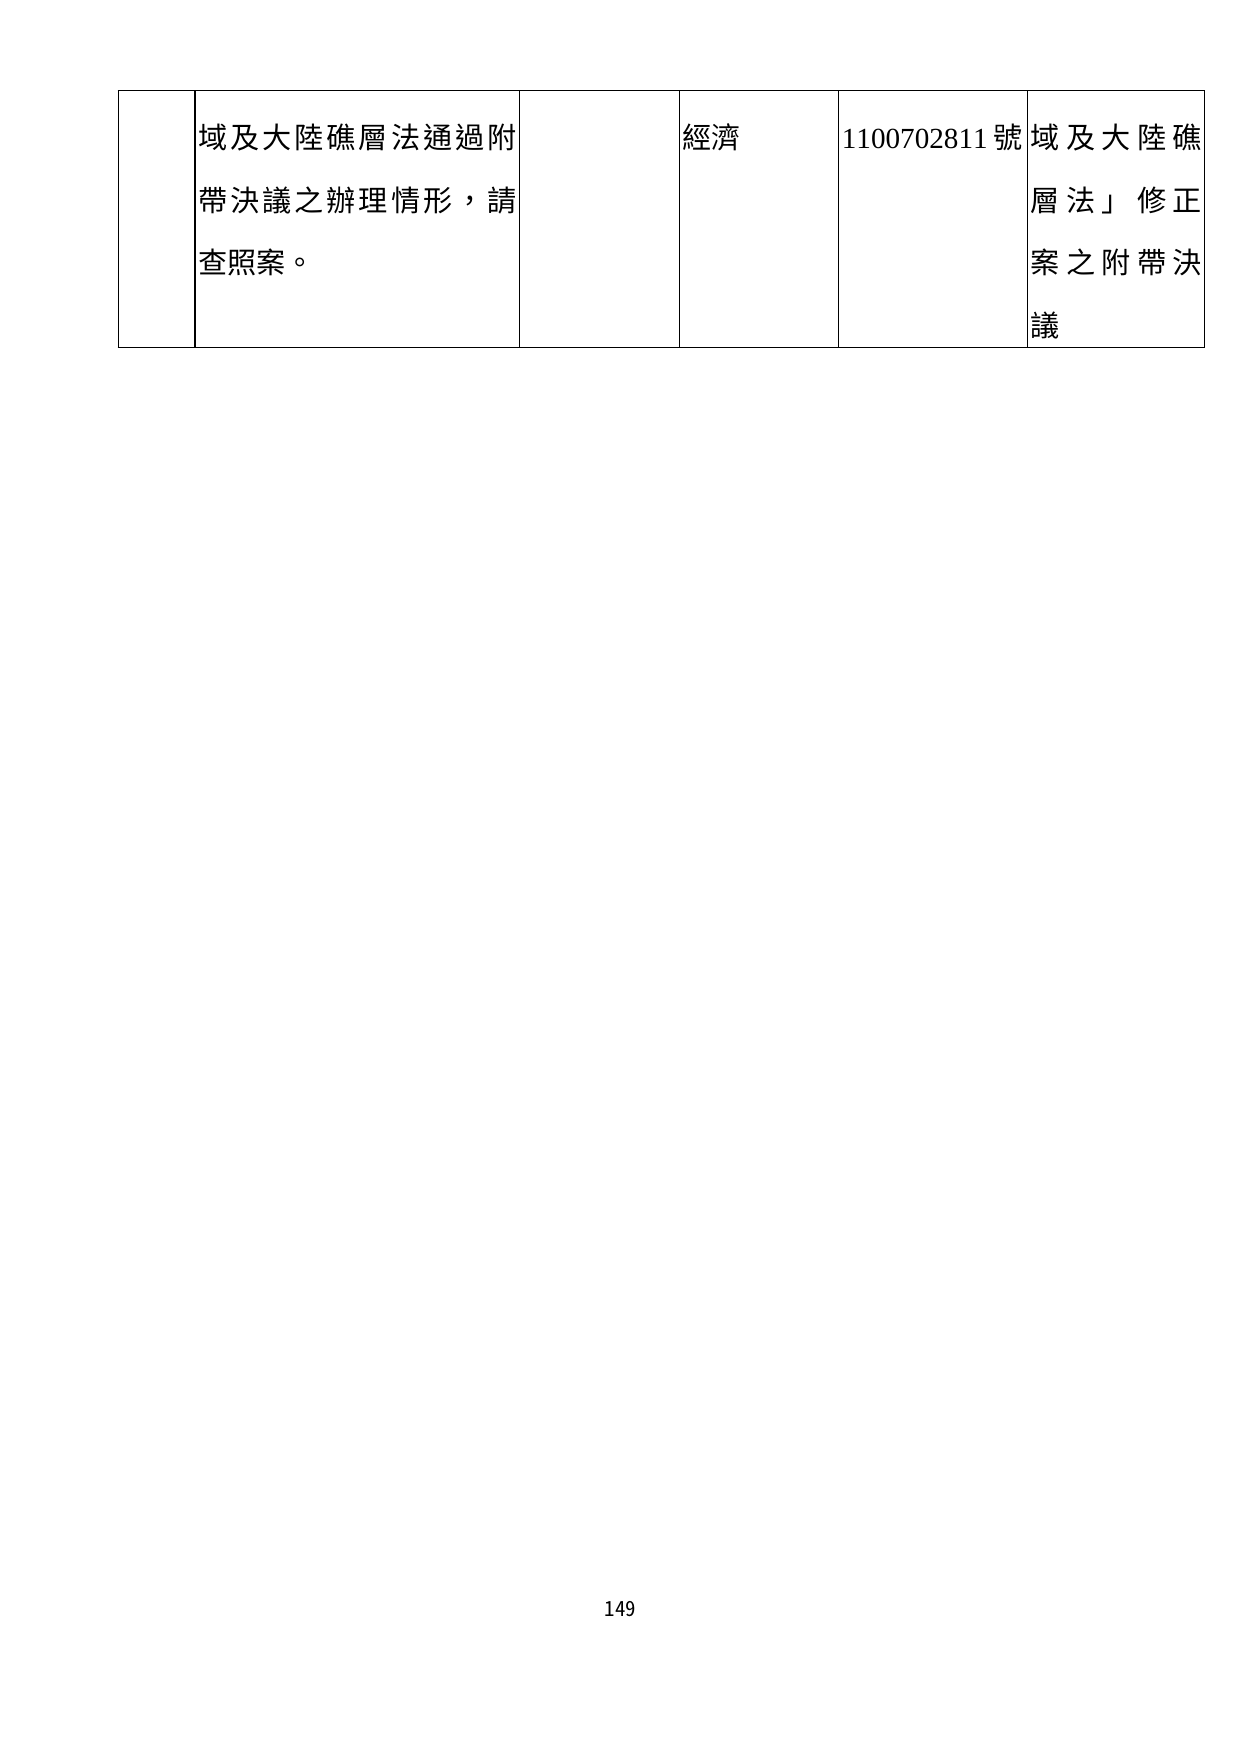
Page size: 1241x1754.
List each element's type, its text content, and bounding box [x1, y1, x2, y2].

table_cell 經濟 [680, 91, 838, 347]
table_cell 域及大陸礁層法通過附帶決議之辦理情形，請查照案。 [196, 91, 519, 347]
table_cell [119, 91, 194, 347]
table_cell [520, 91, 679, 347]
table_cell 域及大陸礁層法」修正案之附帶決議 [1028, 91, 1204, 347]
table_cell 1100702811號 [839, 91, 1027, 347]
